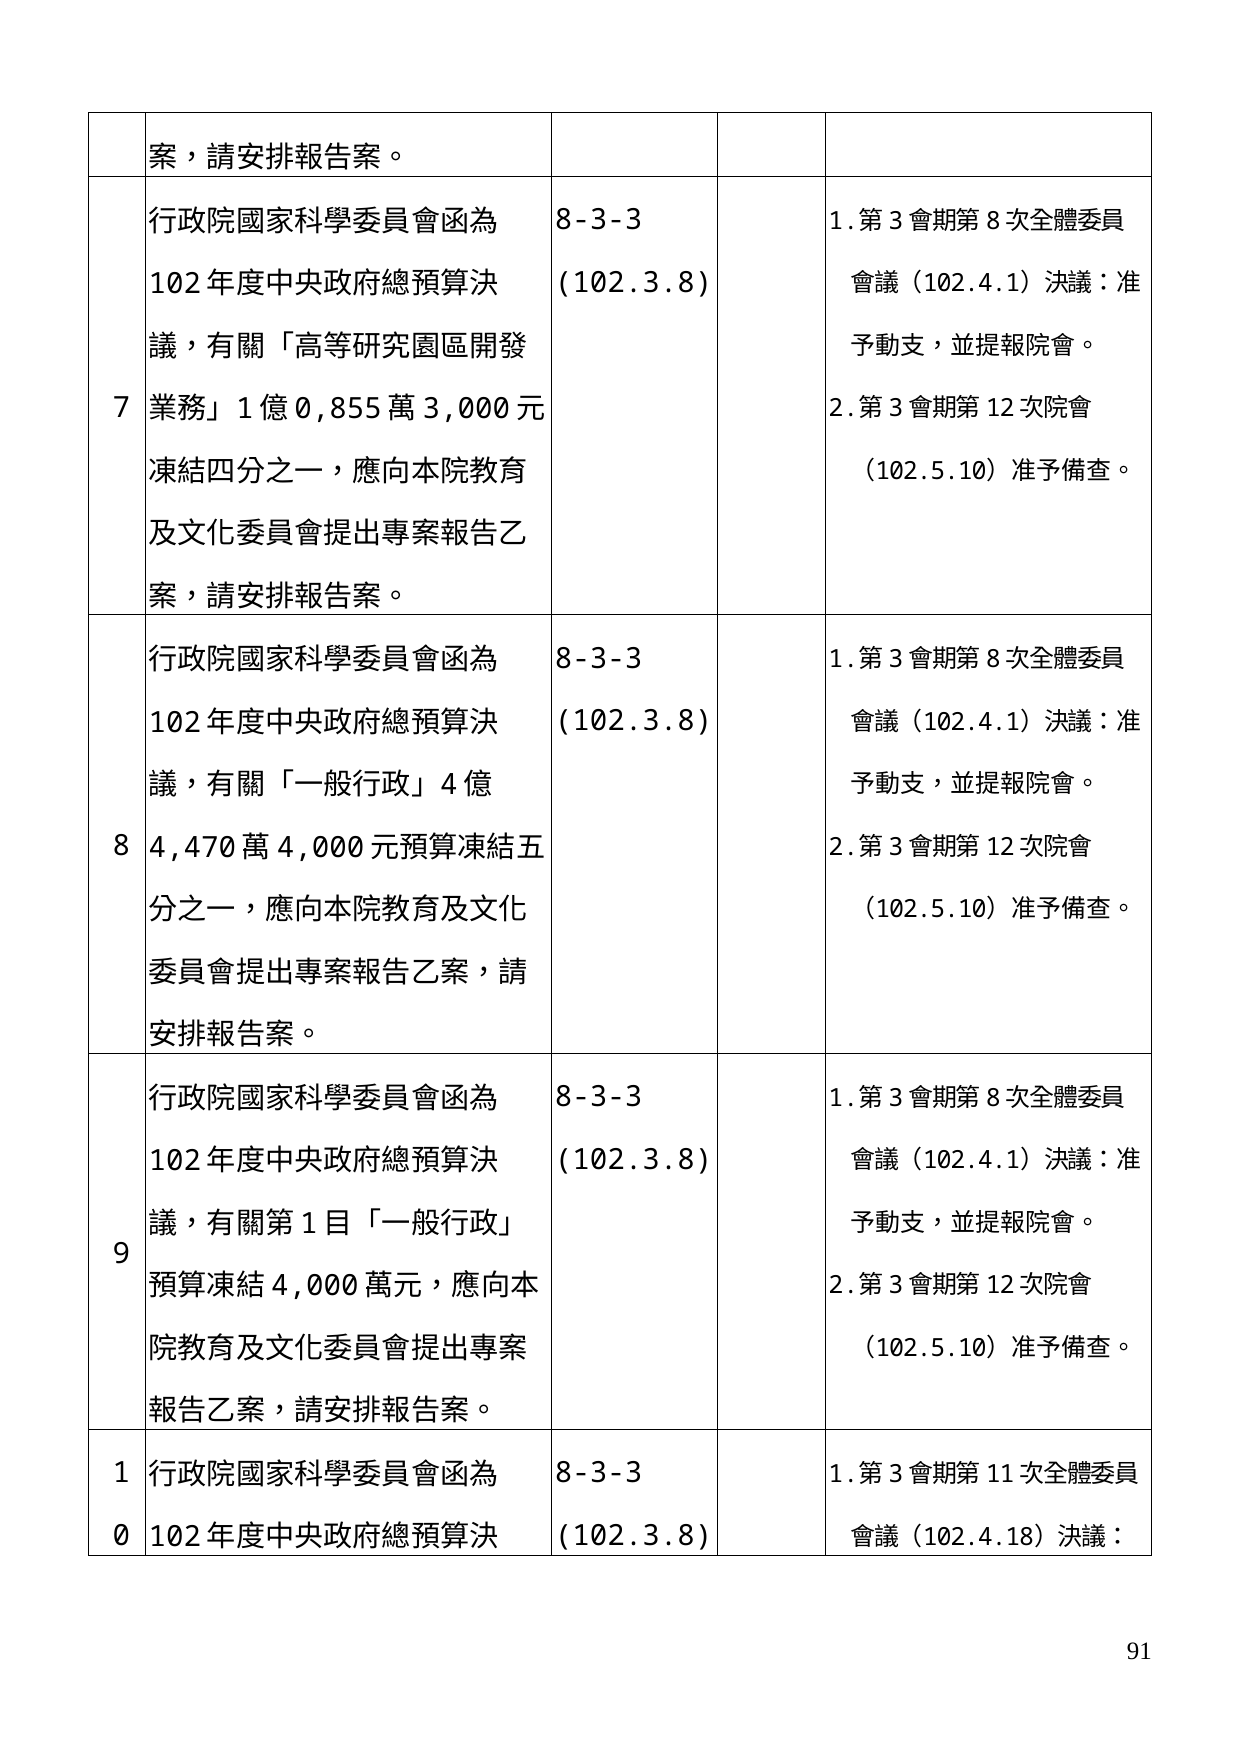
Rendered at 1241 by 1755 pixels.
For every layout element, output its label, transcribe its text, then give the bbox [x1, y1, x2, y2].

table_cell 行政院國家科學委員會函為102年度中央政府總預算決議，有關「一般行政」4億4,470萬4,000元預算凍結五分之一，應向本院教育及文化委員會提出專案報告乙案，請安排報告案。 [146, 615, 551, 1053]
table_cell 8-3-3 (102.3.8) [552, 615, 717, 1053]
table_cell [552, 113, 717, 176]
table_cell 1.第3會期第11次全體委員會議（102.4.18）決議： [826, 1430, 1151, 1555]
table_cell 1.第3會期第8次全體委員會議（102.4.1）決議：准予動支，並提報院會。 2.第3會期第12次院會 （102.5.10）准予備查。 [826, 177, 1151, 614]
table_cell [826, 113, 1151, 176]
table_cell 1.第3會期第8次全體委員會議（102.4.1）決議：准予動支，並提報院會。 2.第3會期第12次院會 （102.5.10）准予備查。 [826, 1054, 1151, 1429]
table_cell 8-3-3 (102.3.8) [552, 1054, 717, 1429]
table_cell [718, 177, 825, 614]
table_cell [89, 615, 145, 1053]
table_cell 行政院國家科學委員會函為102年度中央政府總預算決議，有關「高等研究園區開發業務」1億0,855萬3,000元凍結四分之一，應向本院教育及文化委員會提出專案報告乙案，請安排報告案。 [146, 177, 551, 614]
table_cell [89, 1430, 145, 1555]
table_cell 行政院國家科學委員會函為102年度中央政府總預算決 [146, 1430, 551, 1555]
table_cell [718, 615, 825, 1053]
table_cell [89, 1054, 145, 1429]
table_cell [89, 177, 145, 614]
table_cell [718, 1430, 825, 1555]
table_cell 案，請安排報告案。 [146, 113, 551, 176]
table_cell 8-3-3 (102.3.8) [552, 1430, 717, 1555]
table_cell [718, 113, 825, 176]
table_cell 行政院國家科學委員會函為102年度中央政府總預算決議，有關第1目「一般行政」預算凍結4,000萬元，應向本院教育及文化委員會提出專案報告乙案，請安排報告案。 [146, 1054, 551, 1429]
table_cell 8-3-3 (102.3.8) [552, 177, 717, 614]
table_cell [89, 113, 145, 176]
table_cell [718, 1054, 825, 1429]
table_cell 1.第3會期第8次全體委員會議（102.4.1）決議：准予動支，並提報院會。 2.第3會期第12次院會 （102.5.10）准予備查。 [826, 615, 1151, 1053]
